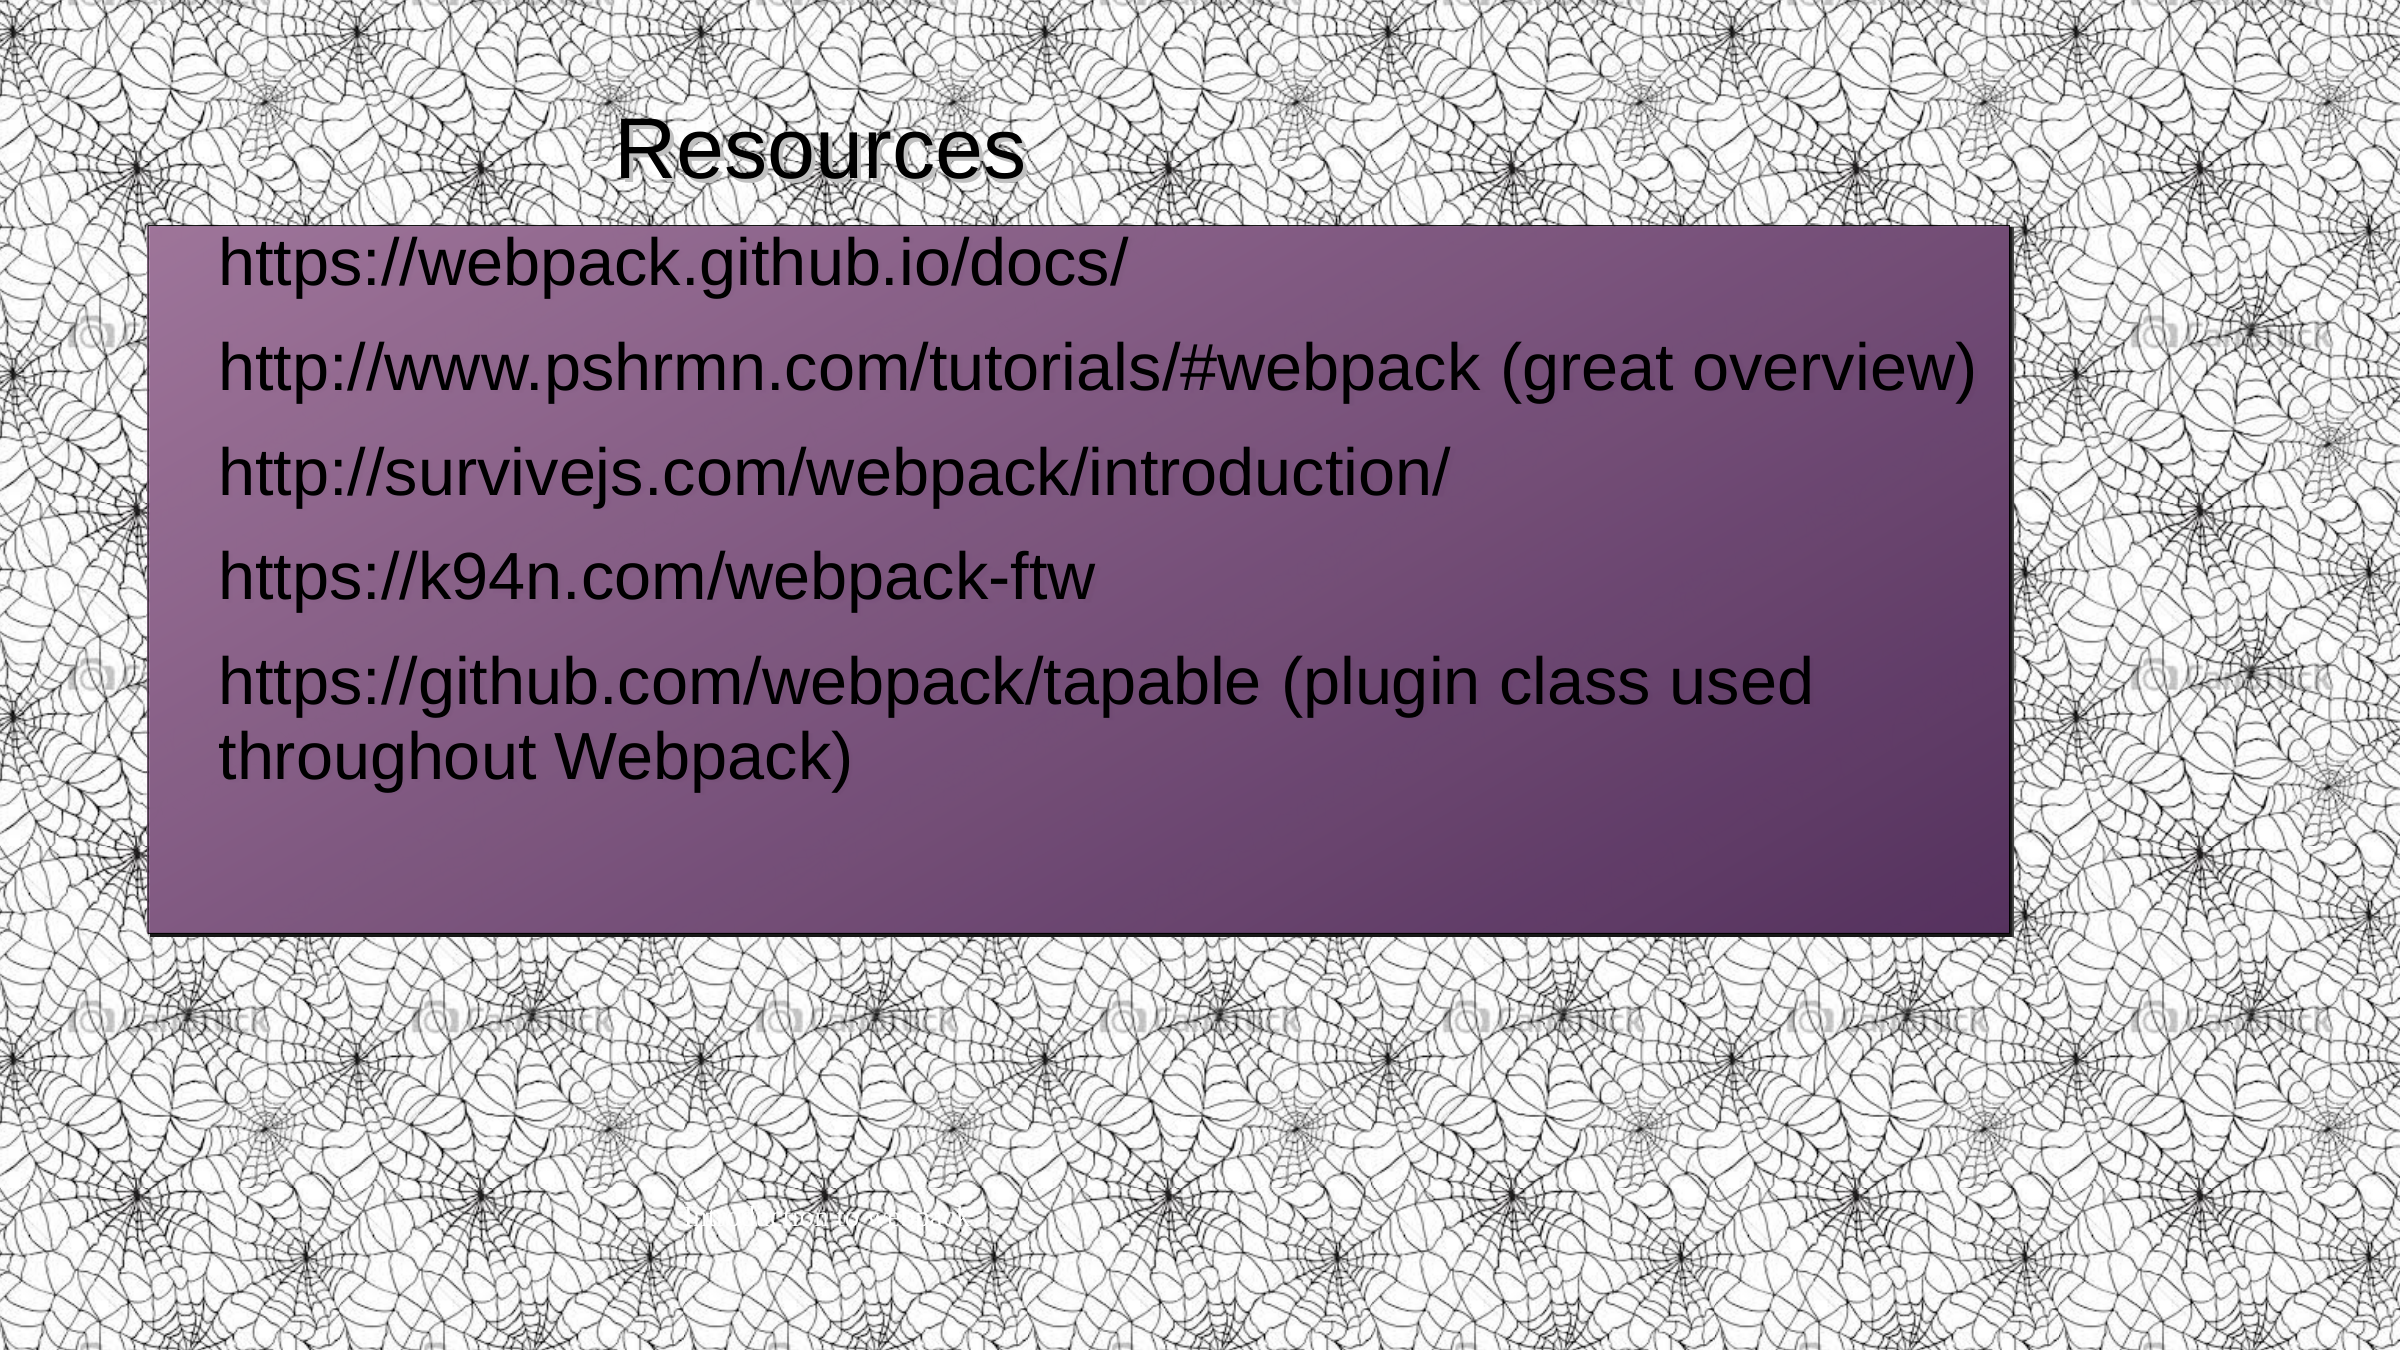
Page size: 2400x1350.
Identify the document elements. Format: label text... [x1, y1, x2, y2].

list https://webpack.github.io/docs/ http://www.pshrmn.com/tutorials/#webpack (great overview) http://survivejs.com/webpack/introduction/ https://k94n.com/webpack-ftw https://github.com/webpack/tapable (plugin class used throughout Webpack) [147, 225, 2011, 934]
picture [0, 0, 2400, 1350]
title Resources [135, 45, 1506, 253]
